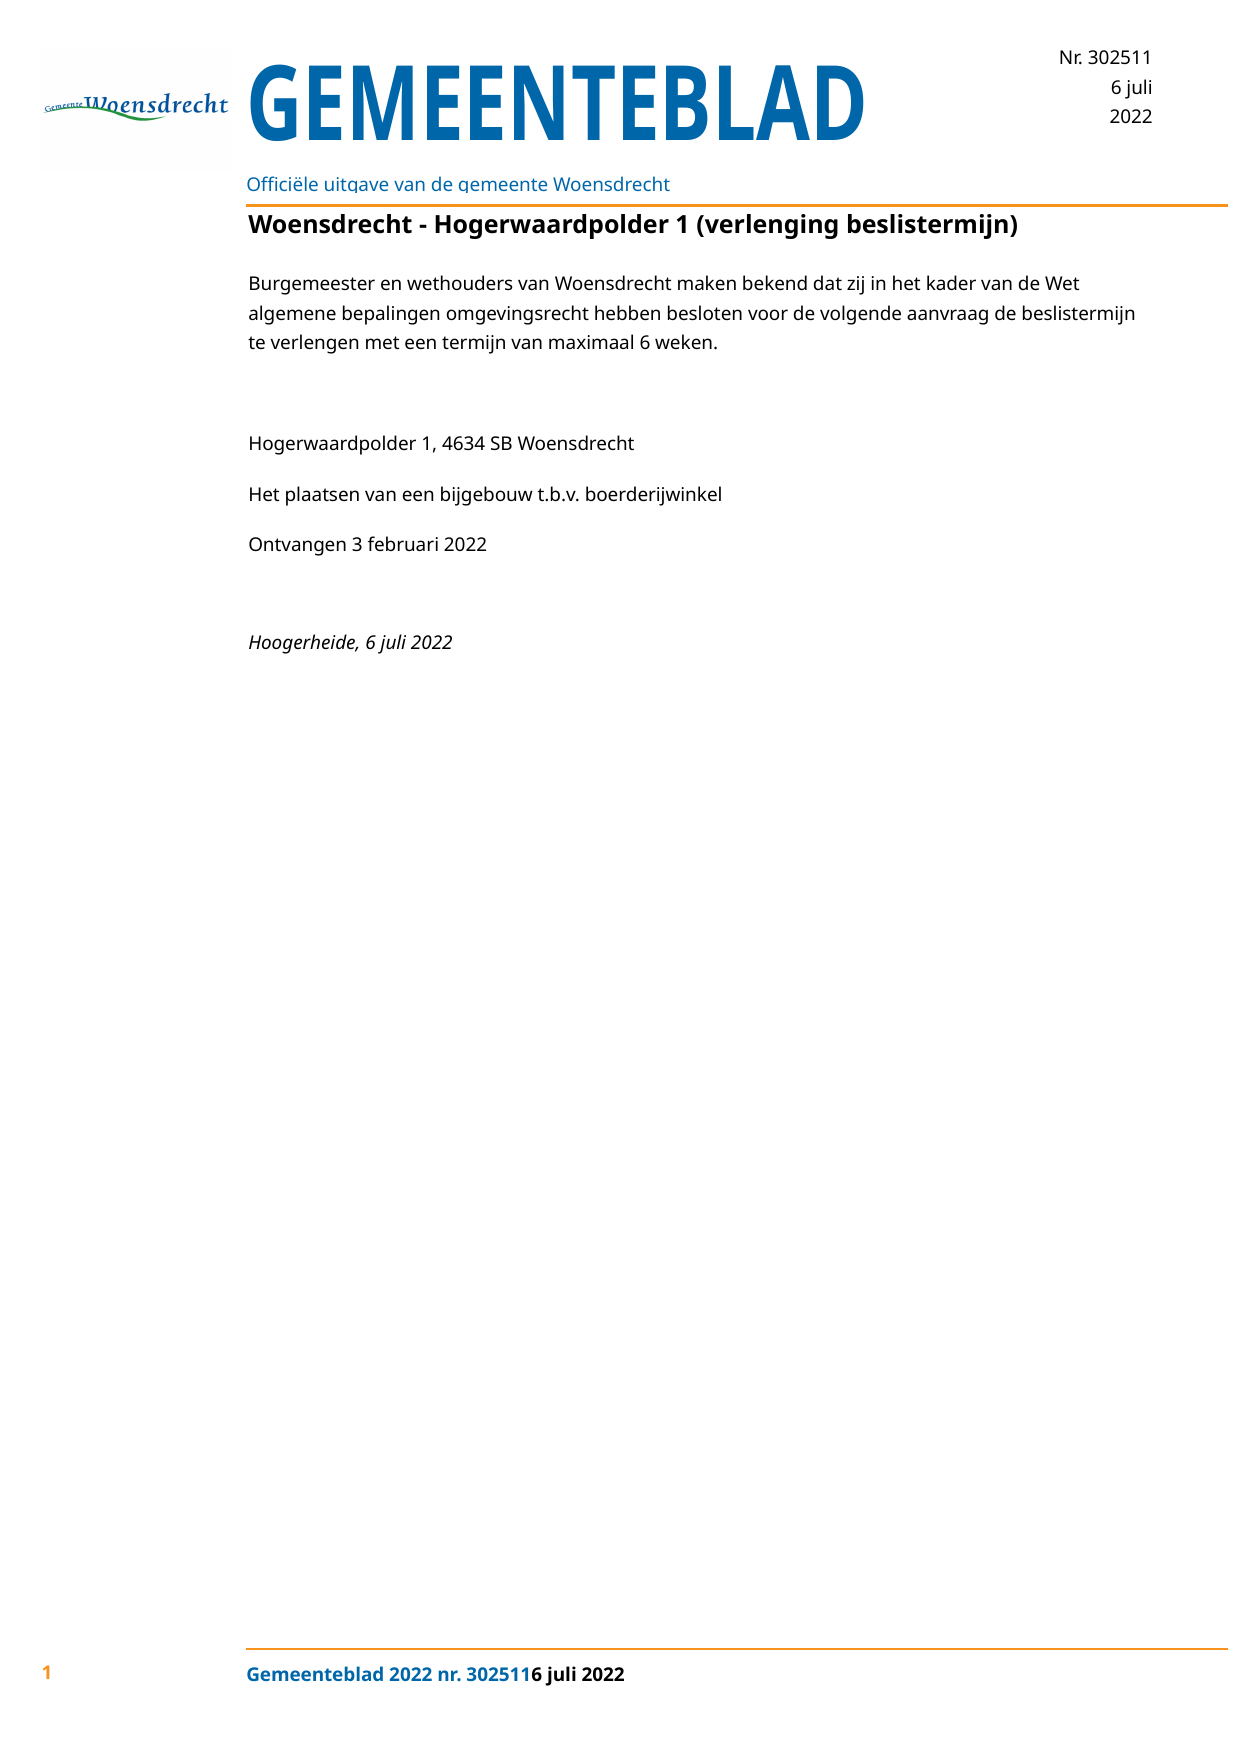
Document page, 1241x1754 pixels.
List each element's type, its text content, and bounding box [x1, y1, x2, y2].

text Hoogerheide, 6 juli 2022 [248, 629, 1152, 655]
text Hogerwaardpolder 1, 4634 SB Woensdrecht [248, 430, 1152, 456]
text Burgemeester en wethouders van Woensdrecht maken bekend dat zij in het kader van de Wet algemene bepalingen omgevingsrecht hebben besloten voor de volgende aanvraag de beslistermijn te verlengen met een termijn van maximaal 6 weken. [248, 270, 1152, 355]
text Het plaatsen van een bijgebouw t.b.v. boerderijwinkel [248, 481, 1152, 506]
text Woensdrecht - Hogerwaardpolder 1 (verlenging beslistermijn) [248, 207, 1152, 241]
text Ontvangen 3 februari 2022 [248, 531, 1152, 557]
picture [41, 47, 231, 172]
